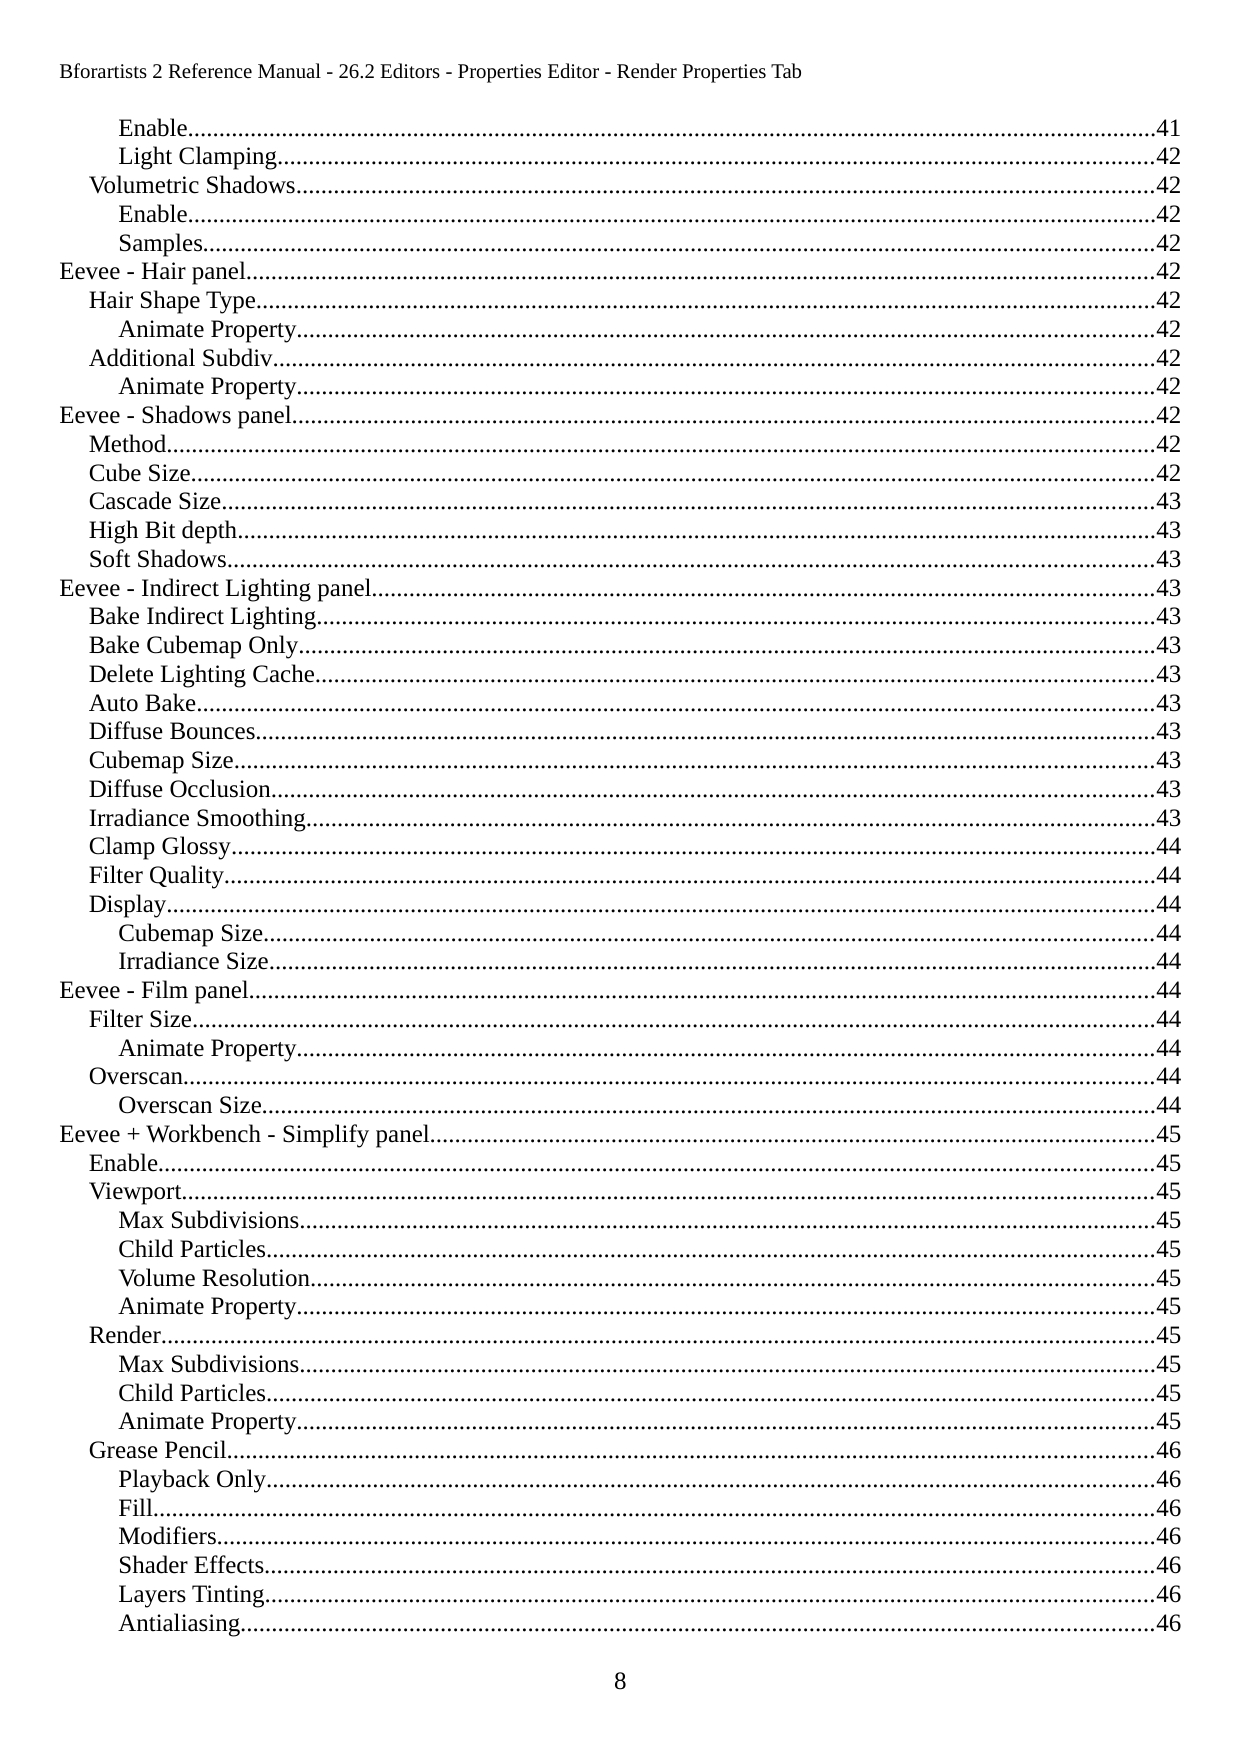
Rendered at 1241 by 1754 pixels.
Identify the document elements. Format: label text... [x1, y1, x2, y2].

text Cubemap Size 44 [118, 918, 1181, 946]
text Fill 46 [118, 1493, 1181, 1521]
text Volume Resolution 45 [118, 1263, 1181, 1291]
text Diffuse Occlusion 43 [88, 774, 1181, 803]
text Eevee - Shadows panel 42 [59, 400, 1181, 429]
text Irradiance Size 44 [118, 946, 1181, 975]
text Display 44 [88, 889, 1181, 918]
text Render 45 [88, 1320, 1181, 1349]
text Animate Property 44 [118, 1033, 1181, 1061]
text Enable 41 [118, 113, 1181, 141]
text Additional Subdiv 42 [88, 343, 1181, 371]
text Modifiers 46 [118, 1521, 1181, 1550]
text Filter Quality 44 [88, 860, 1181, 889]
text Bake Cubemap Only 43 [88, 630, 1181, 659]
text Eevee - Indirect Lighting panel 43 [59, 573, 1181, 601]
text Shader Effects 46 [118, 1550, 1181, 1579]
text Viewport 45 [88, 1176, 1181, 1205]
text High Bit depth 43 [88, 515, 1181, 544]
text Soft Shadows 43 [88, 544, 1181, 573]
text Filter Size 44 [88, 1004, 1181, 1033]
text Playback Only 46 [118, 1464, 1181, 1493]
text Grease Pencil 46 [88, 1435, 1181, 1464]
text Max Subdivisions 45 [118, 1205, 1181, 1234]
text Volumetric Shadows 42 [88, 170, 1181, 199]
text Bake Indirect Lighting 43 [88, 601, 1181, 630]
text Auto Bake 43 [88, 688, 1181, 716]
text Antialiasing 46 [118, 1608, 1181, 1636]
text Diffuse Bounces 43 [88, 716, 1181, 745]
text Animate Property 42 [118, 371, 1181, 400]
text Enable 45 [88, 1148, 1181, 1176]
text Method 42 [88, 429, 1181, 458]
text Child Particles 45 [118, 1378, 1181, 1406]
text Overscan 44 [88, 1061, 1181, 1090]
text Layers Tinting 46 [118, 1579, 1181, 1608]
text Animate Property 45 [118, 1406, 1181, 1435]
text Cubemap Size 43 [88, 745, 1181, 774]
text Cascade Size 43 [88, 486, 1181, 515]
text Animate Property 42 [118, 314, 1181, 343]
text Max Subdivisions 45 [118, 1349, 1181, 1378]
text Enable 42 [118, 199, 1181, 228]
text Eevee - Film panel 44 [59, 975, 1181, 1004]
text Eevee - Hair panel 42 [59, 256, 1181, 285]
text Cube Size 42 [88, 458, 1181, 486]
text Hair Shape Type 42 [88, 285, 1181, 314]
text Light Clamping 42 [118, 141, 1181, 170]
text Irradiance Smoothing 43 [88, 803, 1181, 831]
text Delete Lighting Cache 43 [88, 659, 1181, 688]
text Clamp Glossy 44 [88, 831, 1181, 860]
text Overscan Size 44 [118, 1090, 1181, 1119]
text Samples 42 [118, 228, 1181, 256]
text Animate Property 45 [118, 1291, 1181, 1320]
text Child Particles 45 [118, 1234, 1181, 1263]
text Eevee + Workbench - Simplify panel 45 [59, 1119, 1181, 1148]
